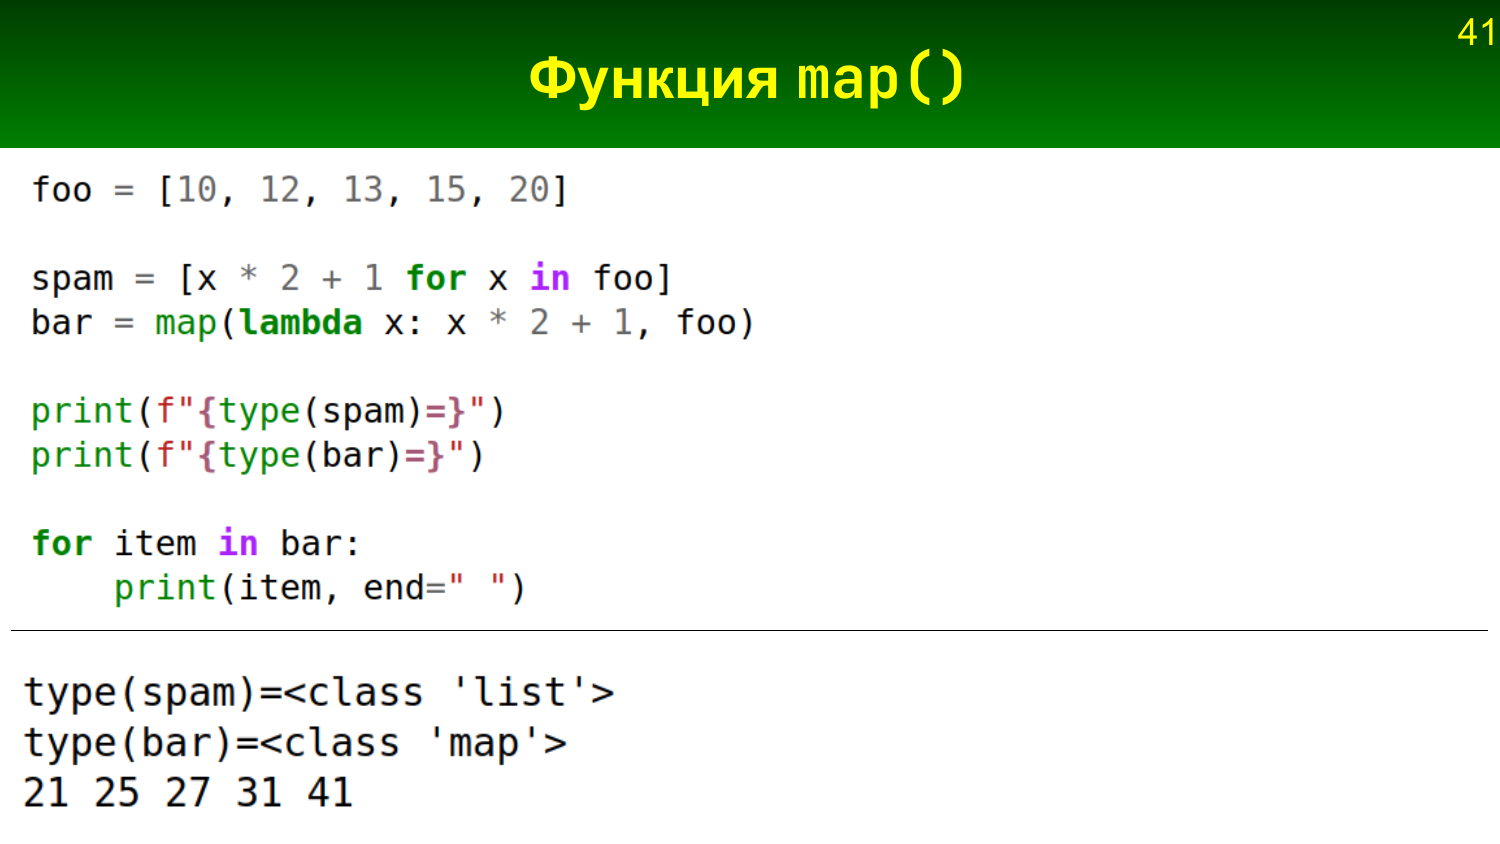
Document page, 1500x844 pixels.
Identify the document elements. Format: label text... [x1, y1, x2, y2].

picture [23, 164, 761, 619]
picture [14, 663, 627, 820]
title Функция map() [75, 11, 1426, 140]
